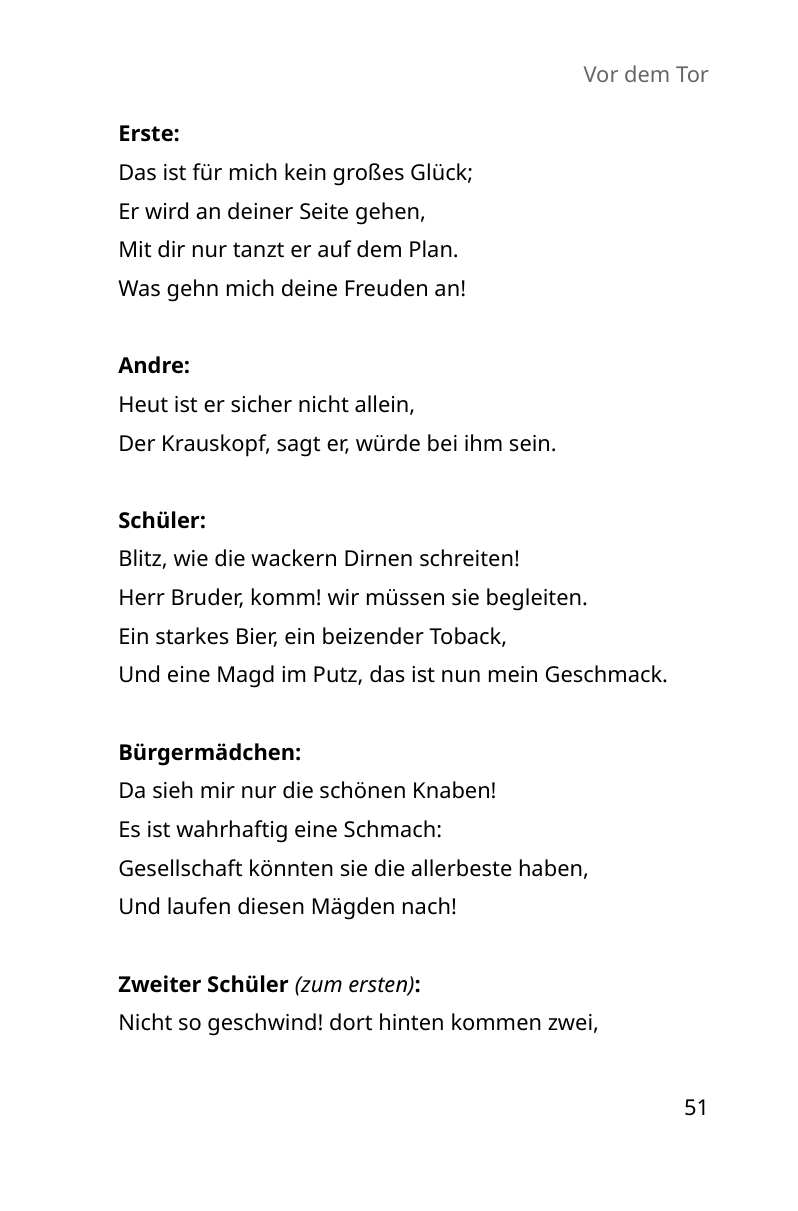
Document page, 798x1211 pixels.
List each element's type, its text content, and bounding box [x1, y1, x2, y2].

text Erste: Das ist für mich kein großes Glück; Er wird an deiner Seite gehen, Mit dir nur tanzt er auf dem Plan. Was gehn mich deine Freuden an! [118, 118, 709, 303]
text Schüler: Blitz, wie die wackern Dirnen schreiten! Herr Bruder, komm! wir müssen sie begleiten. Ein starkes Bier, ein beizender Toback, Und eine Magd im Putz, das ist nun mein Geschmack. [118, 484, 709, 689]
text Bürgermädchen: Da sieh mir nur die schönen Knaben! Es ist wahrhaftig eine Schmach: Gesellschaft könnten sie die allerbeste haben, Und laufen diesen Mägden nach! [118, 716, 709, 921]
text Zweiter Schüler (zum ersten): Nicht so geschwind! dort hinten kommen zwei, [118, 948, 709, 1037]
text Andre: Heut ist er sicher nicht allein, Der Krauskopf, sagt er, würde bei ihm sein. [118, 329, 709, 457]
